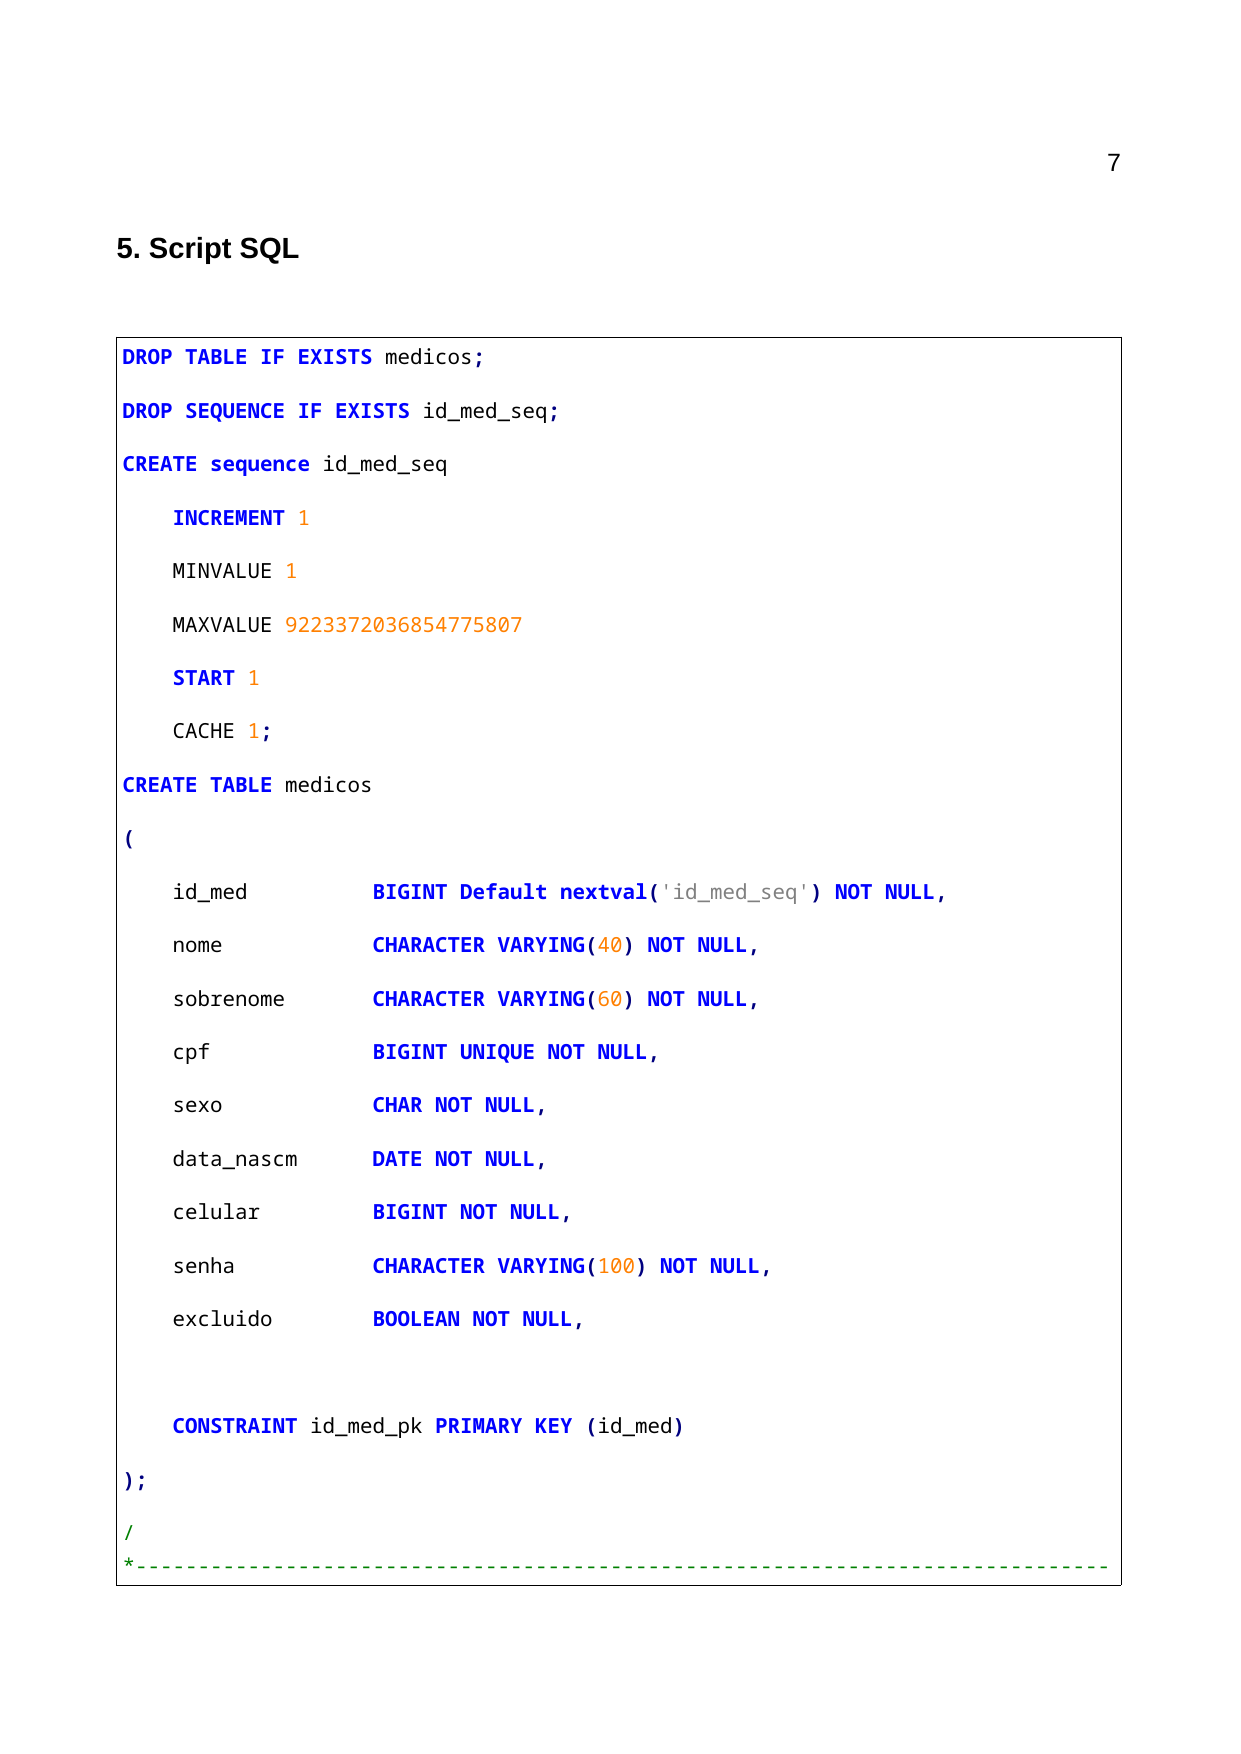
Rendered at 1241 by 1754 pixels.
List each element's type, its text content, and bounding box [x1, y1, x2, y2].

table_header DROP TABLE IF EXISTS medicos; DROP SEQUENCE IF EXISTS id_med_seq; CREATE sequence id_med_seq INCREMENT 1 MINVALUE 1 MAXVALUE 9223372036854775807 START 1 CACHE 1; CREATE TABLE medicos ( id_med BIGINT Default nextval('id_med_seq') NOT NULL, nome CHARACTER VARYING(40) NOT NULL, sobrenome CHARACTER VARYING(60) NOT NULL, cpf BIGINT UNIQUE NOT NULL, sexo CHAR NOT NULL, data_nascm DATE NOT NULL, celular BIGINT NOT NULL, senha CHARACTER VARYING(100) NOT NULL, excluido BOOLEAN NOT NULL, CONSTRAINT id_med_pk PRIMARY KEY (id_med) ); /*---------------------------------------------------------------------------------- [117, 338, 1121, 1585]
subtitle 5. Script SQL [116, 231, 1121, 264]
